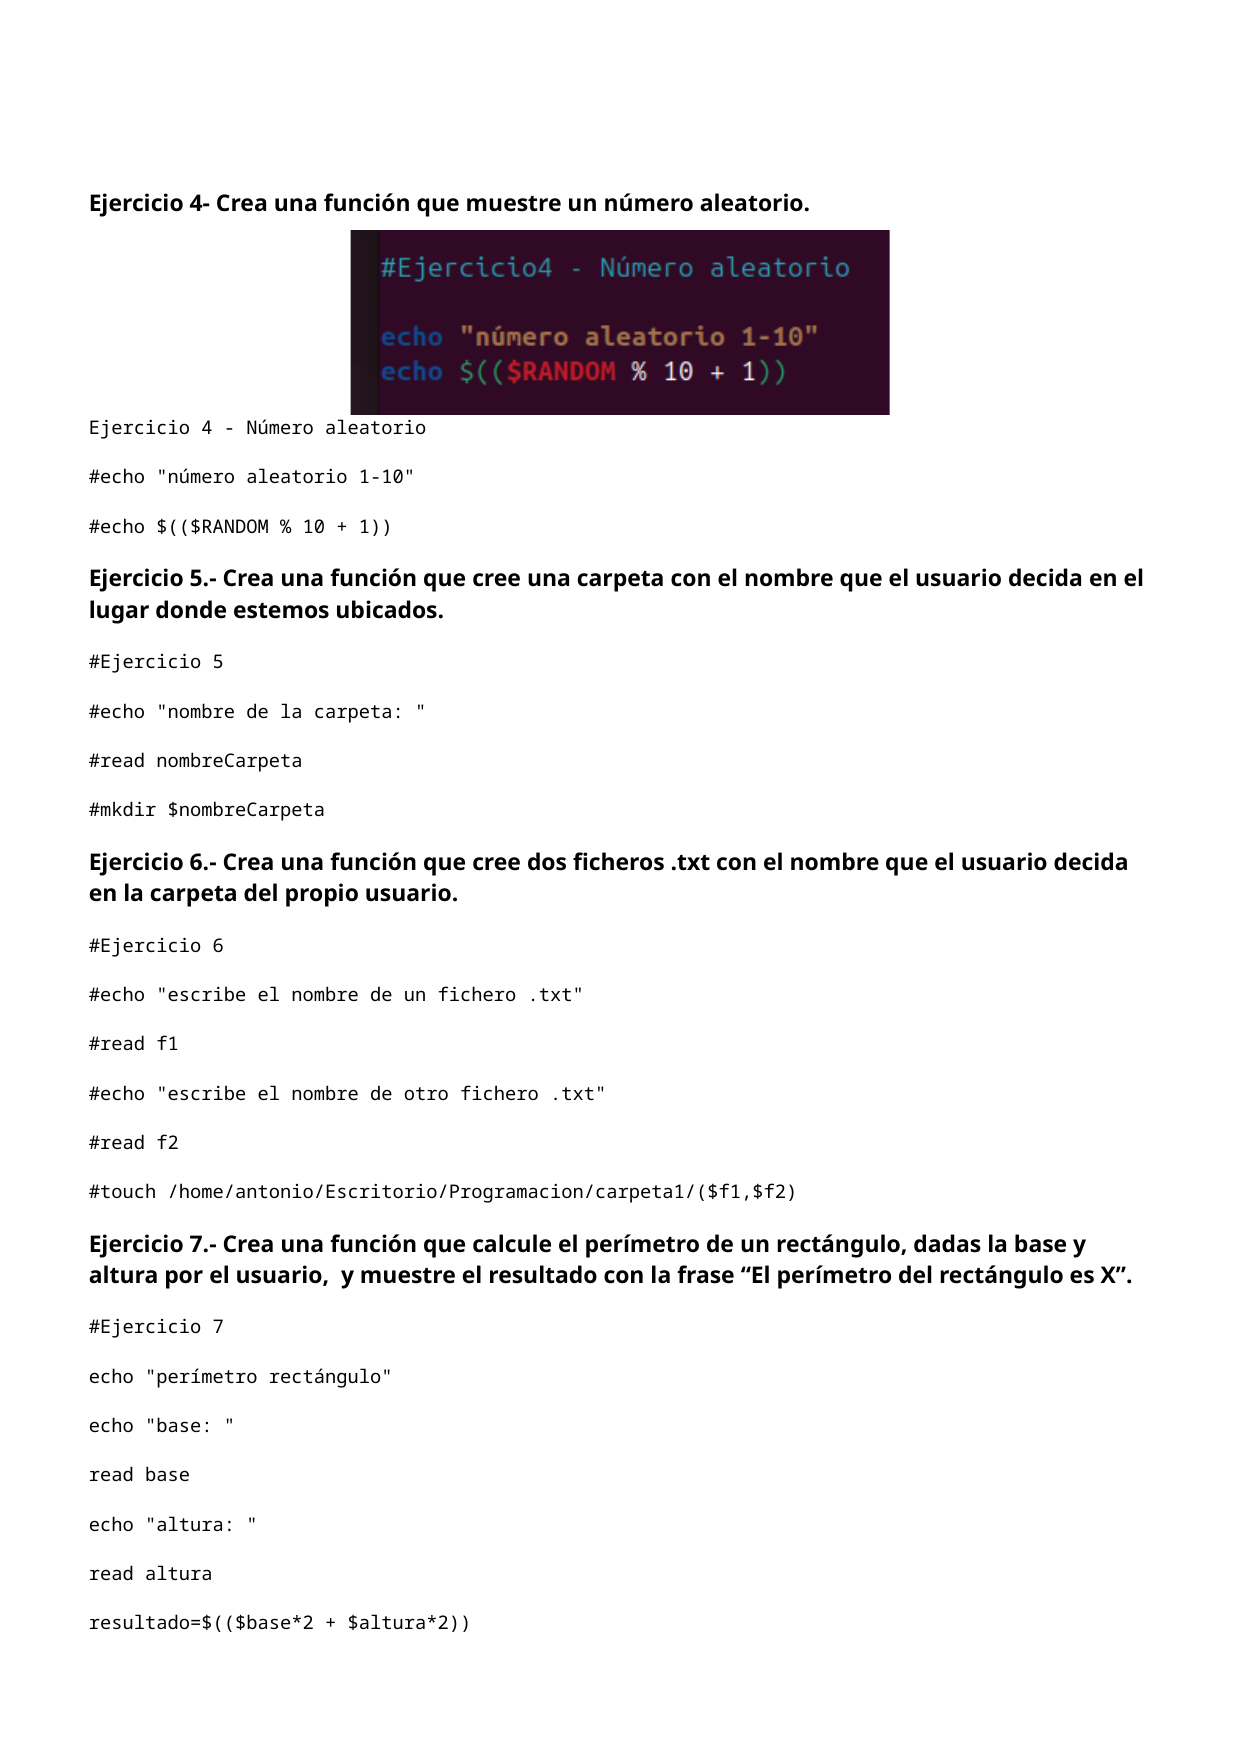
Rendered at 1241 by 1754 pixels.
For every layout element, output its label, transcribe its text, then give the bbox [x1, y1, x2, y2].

picture [350, 230, 890, 415]
text #Ejercicio 6 [88, 932, 1152, 957]
text Ejercicio 4 - Número aleatorio [88, 415, 1152, 440]
text Ejercicio 5.- Crea una función que cree una carpeta con el nombre que el usuario decida en el lugar donde estemos ubicados. [88, 562, 1152, 625]
text resultado=$(($base*2 + $altura*2)) [88, 1609, 1152, 1635]
text #read f1 [88, 1031, 1152, 1056]
text echo "altura: " [88, 1511, 1152, 1536]
text #Ejercicio 5 [88, 649, 1152, 674]
text #mkdir $nombreCarpeta [88, 796, 1152, 822]
text echo "perímetro rectángulo" [88, 1363, 1152, 1389]
text #read f2 [88, 1129, 1152, 1154]
text #touch /home/antonio/Escritorio/Programacion/carpeta1/($f1,$f2) [88, 1178, 1152, 1204]
text Ejercicio 6.- Crea una función que cree dos ficheros .txt con el nombre que el usuario decida en la carpeta del propio usuario. [88, 846, 1152, 908]
text #read nombreCarpeta [88, 747, 1152, 773]
text echo "base: " [88, 1412, 1152, 1438]
text Ejercicio 4- Crea una función que muestre un número aleatorio. [88, 187, 1152, 218]
text #Ejercicio 7 [88, 1314, 1152, 1339]
text read base [88, 1462, 1152, 1487]
text #echo "nombre de la carpeta: " [88, 698, 1152, 723]
text Ejercicio 7.- Crea una función que calcule el perímetro de un rectángulo, dadas la base y altura por el usuario, y muestre el resultado con la frase “El perímetro del rectángulo es X”. [88, 1228, 1152, 1290]
text #echo "escribe el nombre de otro fichero .txt" [88, 1080, 1152, 1105]
text read altura [88, 1560, 1152, 1586]
text #echo $(($RANDOM % 10 + 1)) [88, 513, 1152, 539]
text #echo "número aleatorio 1-10" [88, 464, 1152, 489]
text #echo "escribe el nombre de un fichero .txt" [88, 981, 1152, 1007]
